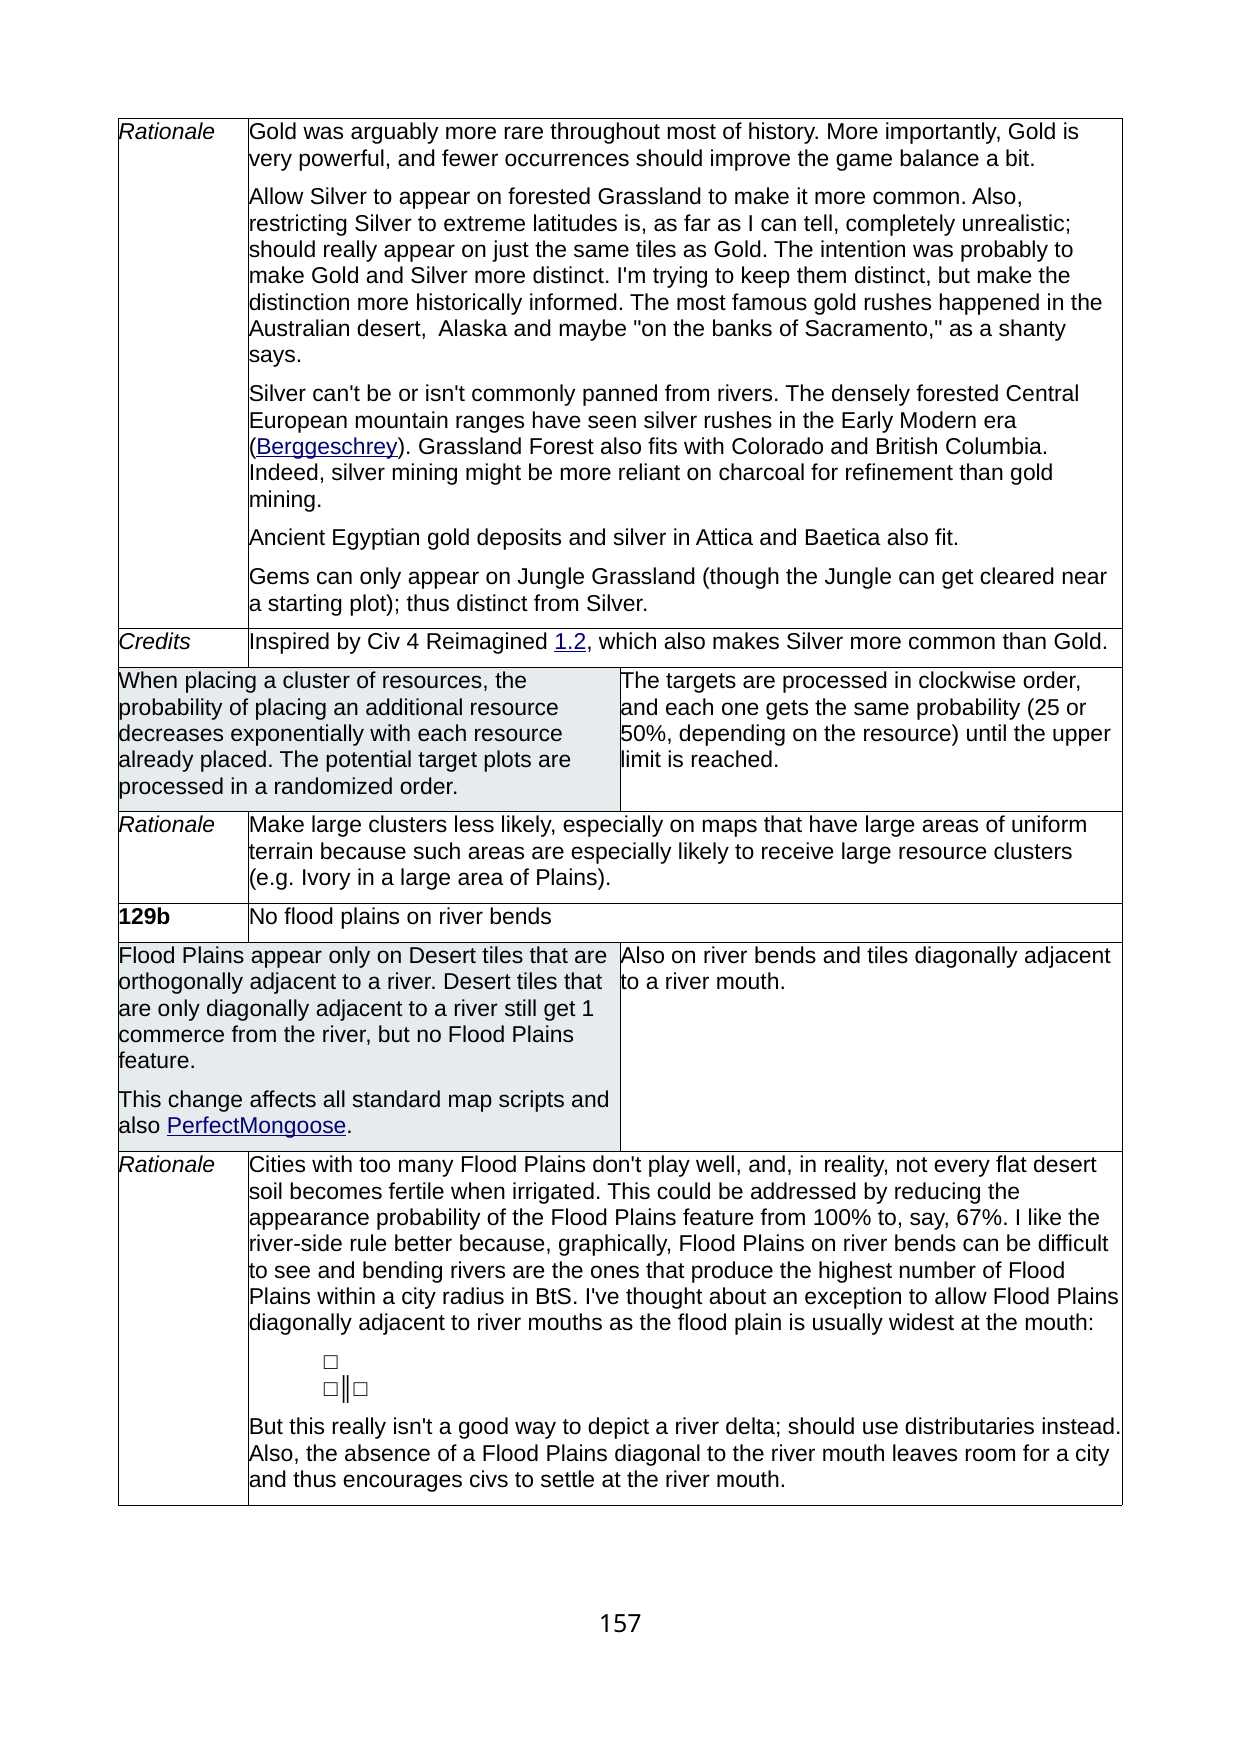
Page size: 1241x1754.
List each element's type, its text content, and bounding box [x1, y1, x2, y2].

table_cell No flood plains on river bends [249, 904, 1122, 942]
table_cell Make large clusters less likely, especially on maps that have large areas of uniform terrain because such areas are especially likely to receive large resource clusters (e.g. Ivory in a large area of Plains). [249, 812, 1122, 903]
table_cell When placing a cluster of resources, the probability of placing an additional resource decreases exponentially with each resource already placed. The potential target plots are processed in a randomized order. [119, 668, 620, 811]
table_cell Also on river bends and tiles diagonally adjacent to a river mouth. [621, 943, 1122, 1151]
table_cell Inspired by Civ 4 Reimagined 1.2, which also makes Silver more common than Gold. [249, 629, 1122, 667]
table_cell Credits [119, 629, 248, 667]
table_cell Rationale [119, 119, 248, 628]
table_cell Gold was arguably more rare throughout most of history. More importantly, Gold is very powerful, and fewer occurrences should improve the game balance a bit. Allow Silver to appear on forested Grassland to make it more common. Also, restricting Silver to extreme latitudes is, as far as I can tell, completely unrealistic; should really appear on just the same tiles as Gold. The intention was probably to make Gold and Silver more distinct. I'm trying to keep them distinct, but make the distinction more historically informed. The most famous gold rushes happened in the Australian desert, Alaska and maybe "on the banks of Sacramento," as a shanty says. Silver can't be or isn't commonly panned from rivers. The densely forested Central European mountain ranges have seen silver rushes in the Early Modern era (Berggeschrey). Grassland Forest also fits with Colorado and British Columbia. Indeed, silver mining might be more reliant on charcoal for refinement than gold mining. Ancient Egyptian gold deposits and silver in Attica and Baetica also fit. Gems can only appear on Jungle Grassland (though the Jungle can get cleared near a starting plot); thus distinct from Silver. [249, 119, 1122, 628]
table_cell The targets are processed in clockwise order, and each one gets the same probability (25 or 50%, depending on the resource) until the upper limit is reached. [621, 668, 1122, 811]
table_cell Rationale [119, 812, 248, 903]
table_cell 129b [119, 904, 248, 942]
table_cell Flood Plains appear only on Desert tiles that are orthogonally adjacent to a river. Desert tiles that are only diagonally adjacent to a river still get 1 commerce from the river, but no Flood Plains feature. This change affects all standard map scripts and also PerfectMongoose. [119, 943, 620, 1151]
table_cell Cities with too many Flood Plains don't play well, and, in reality, not every flat desert soil becomes fertile when irrigated. This could be addressed by reducing the appearance probability of the Flood Plains feature from 100% to, say, 67%. I like the river-side rule better because, graphically, Flood Plains on river bends can be difficult to see and bending rivers are the ones that produce the highest number of Flood Plains within a city radius in BtS. I've thought about an exception to allow Flood Plains diagonally adjacent to river mouths as the flood plain is usually widest at the mouth: □ □║□ But this really isn't a good way to depict a river delta; should use distributaries instead. Also, the absence of a Flood Plains diagonal to the river mouth leaves room for a city and thus encourages civs to settle at the river mouth. [249, 1152, 1122, 1505]
table_cell Rationale [119, 1152, 248, 1505]
